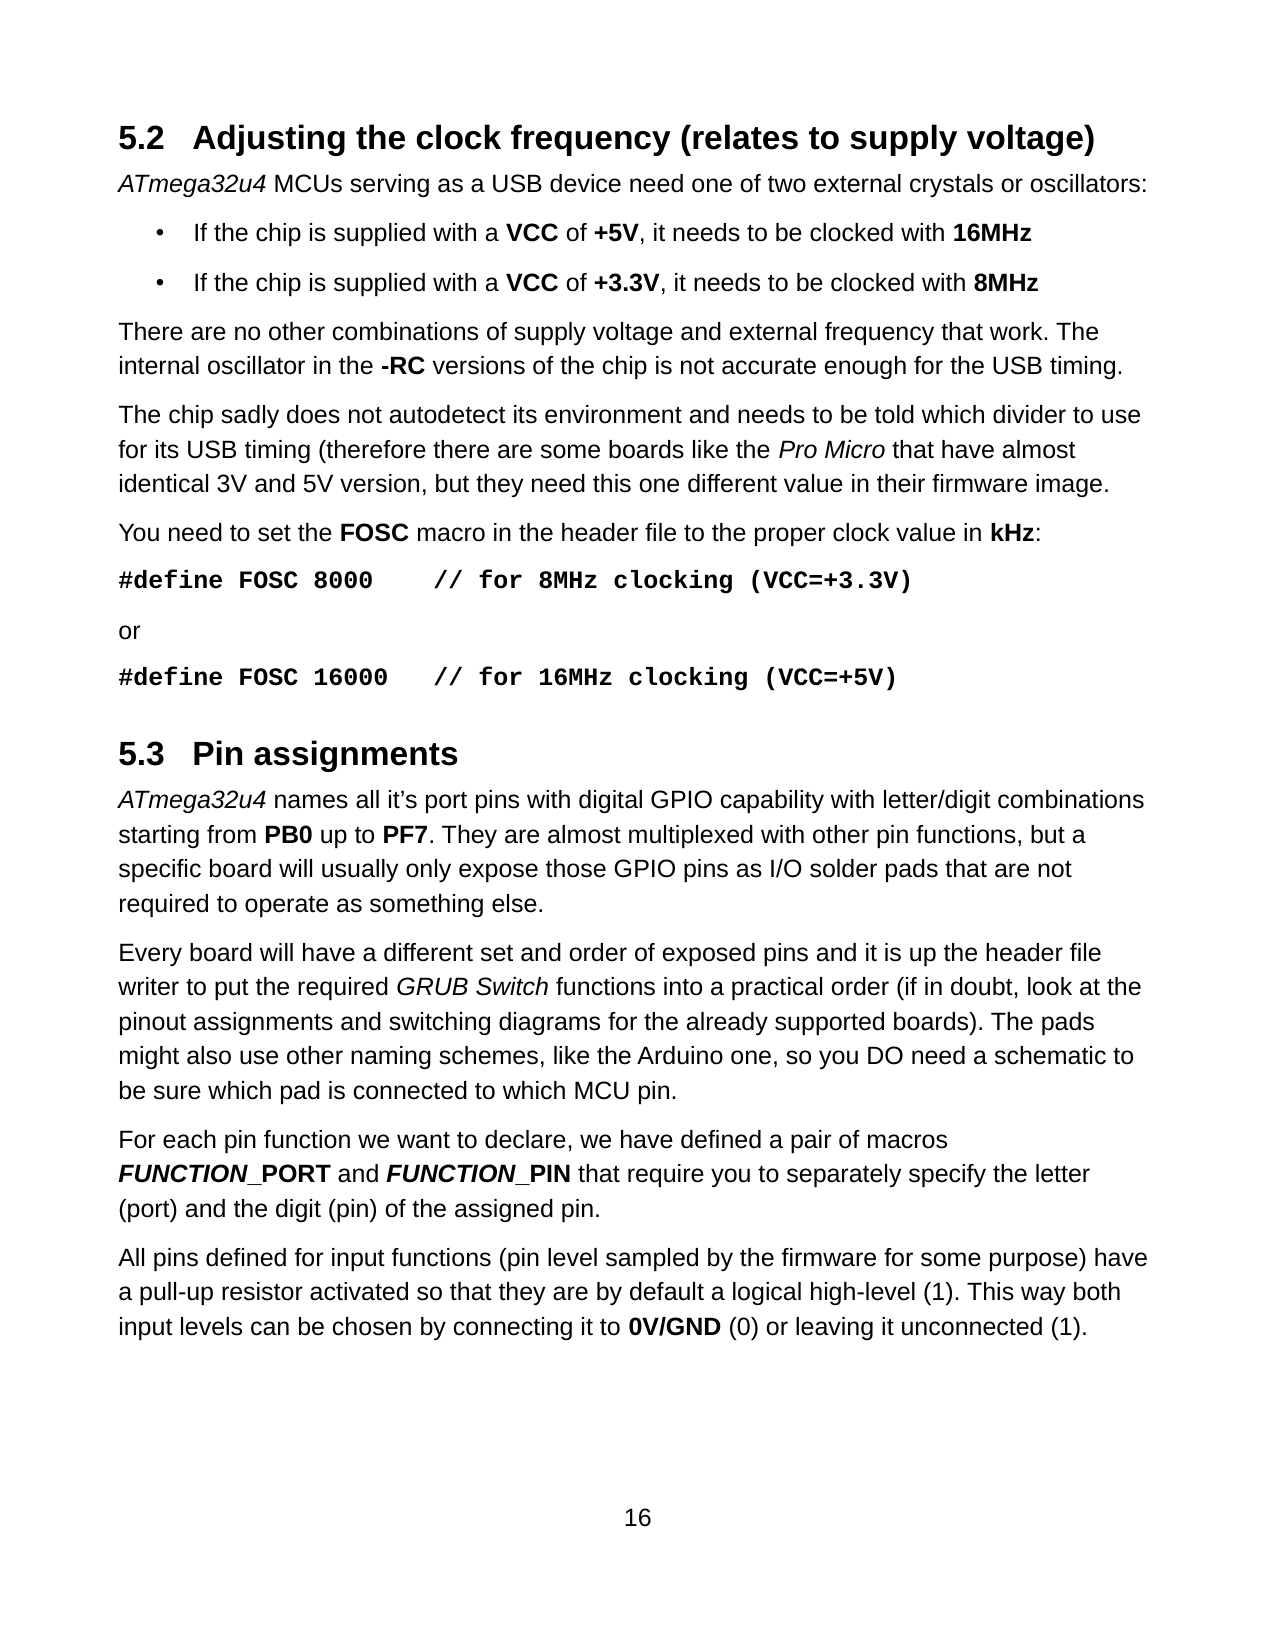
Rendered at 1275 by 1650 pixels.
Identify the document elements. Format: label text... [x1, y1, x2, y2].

text ATmega32u4 MCUs serving as a USB device need one of two external crystals or oscillators: [118, 169, 1157, 198]
list If the chip is supplied with a VCC of +5V, it needs to be clocked with 16MHz [156, 218, 1157, 247]
subtitle Adjusting the clock frequency (relates to supply voltage) [118, 118, 1157, 157]
subtitle Pin assignments [118, 734, 1157, 773]
text Every board will have a different set and order of exposed pins and it is up the header file writer to put the required GRUB Switch functions into a practical order (if in doubt, look at the pinout assignments and switching diagrams for the already supported boards). The pads might also use other naming schemes, like the Arduino one, so you DO need a schematic to be sure which pad is connected to which MCU pin. [118, 938, 1157, 1104]
text For each pin function we want to declare, we have defined a pair of macros FUNCTION_PORT and FUNCTION_PIN that require you to separately specify the letter (port) and the digit (pin) of the assigned pin. [118, 1125, 1157, 1223]
text ATmega32u4 names all it’s port pins with digital GPIO capability with letter/digit combinations starting from PB0 up to PF7. They are almost multiplexed with other pin functions, but a specific board will usually only expose those GPIO pins as I/O solder pads that are not required to operate as something else. [118, 785, 1157, 918]
text All pins defined for input functions (pin level sampled by the firmware for some purpose) have a pull-up resistor activated so that they are by default a logical high-level (1). This way both input levels can be chosen by connecting it to 0V/GND (0) or leaving it unconnected (1). [118, 1243, 1157, 1341]
text or [118, 616, 1157, 644]
text There are no other combinations of supply voltage and external frequency that work. The internal oscillator in the -RC versions of the chip is not accurate enough for the USB timing. [118, 317, 1157, 380]
text The chip sadly does not autodetect its environment and needs to be told which divider to use for its USB timing (therefore there are some boards like the Pro Micro that have almost identical 3V and 5V version, but they need this one different value in their firmware image. [118, 400, 1157, 498]
text You need to set the FOSC macro in the header file to the proper clock value in kHz: [118, 518, 1157, 547]
text #define FOSC 16000 // for 16MHz clocking (VCC=+5V) [118, 665, 1157, 693]
text #define FOSC 8000 // for 8MHz clocking (VCC=+3.3V) [118, 567, 1157, 596]
list If the chip is supplied with a VCC of +3.3V, it needs to be clocked with 8MHz [156, 267, 1157, 296]
